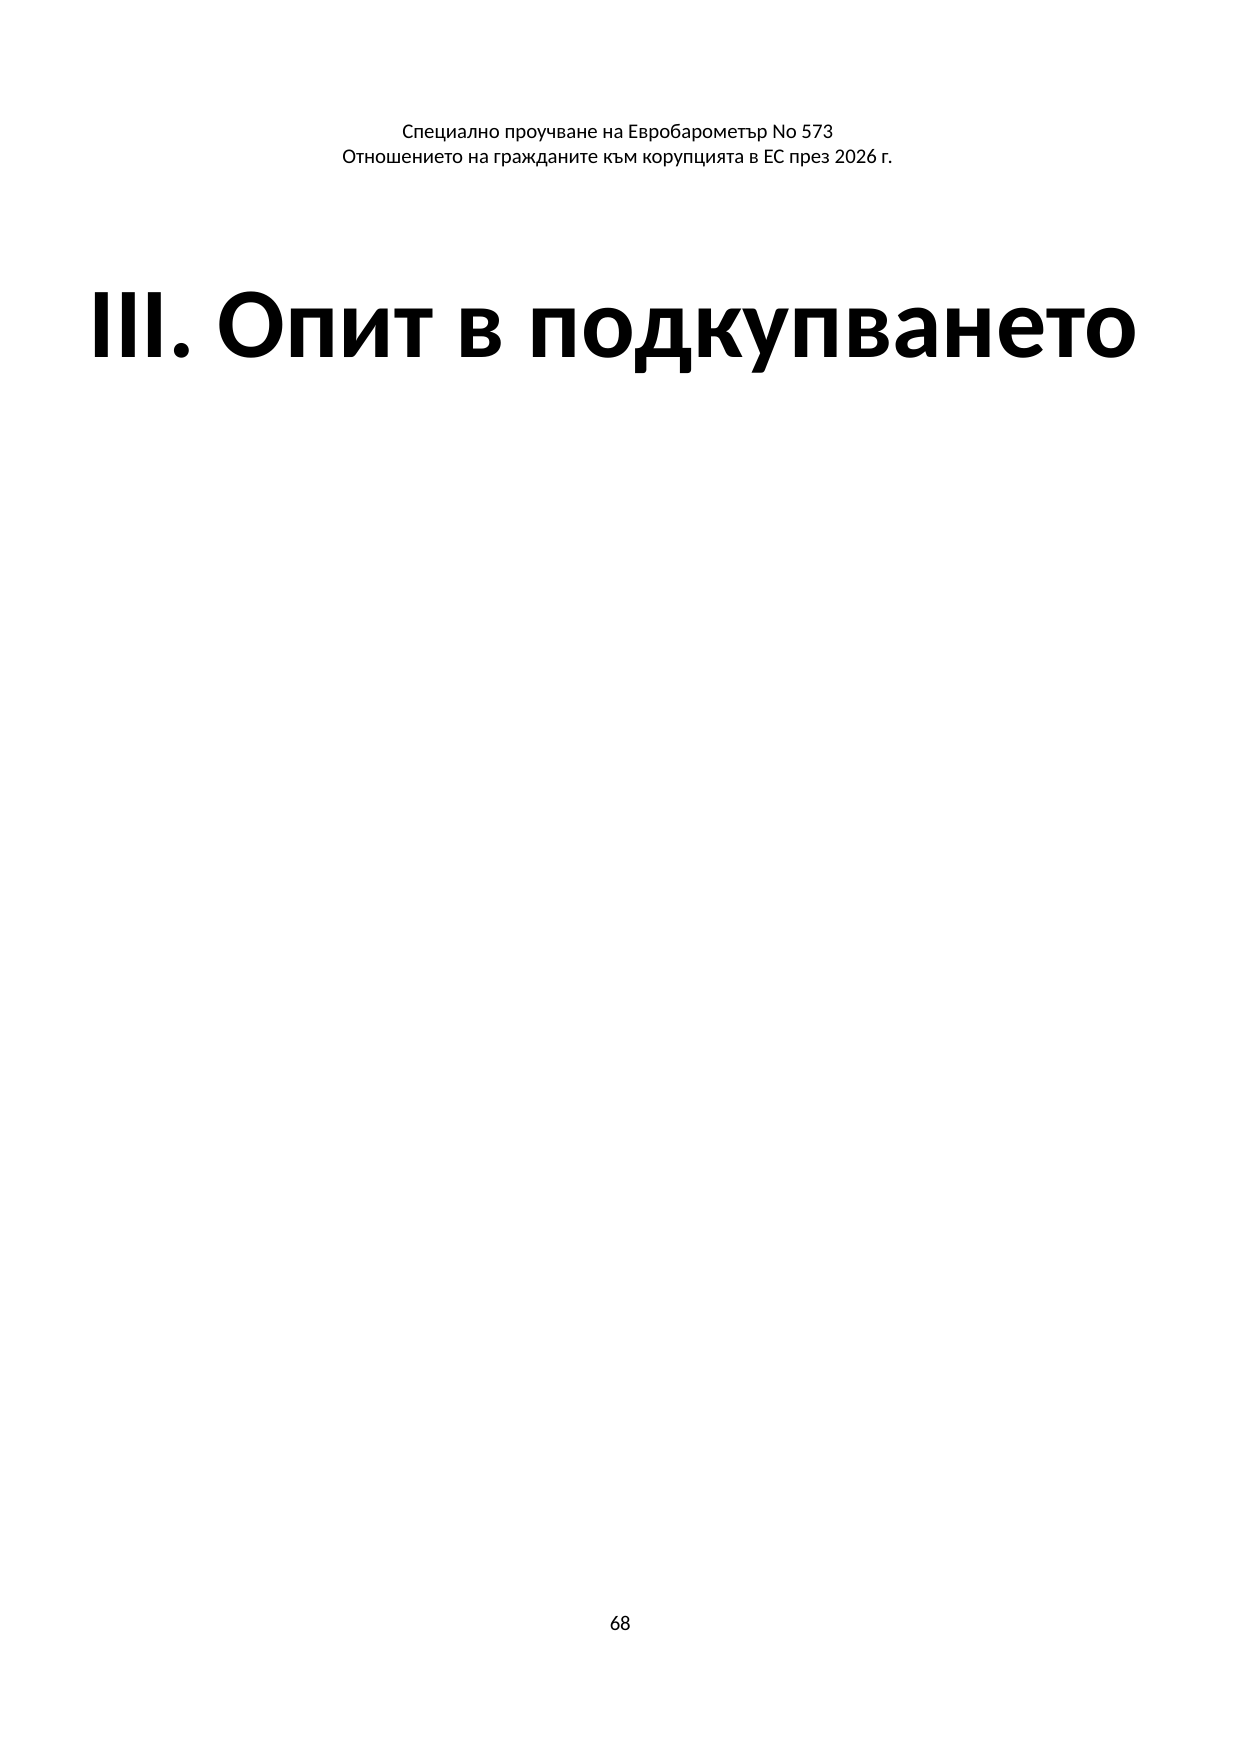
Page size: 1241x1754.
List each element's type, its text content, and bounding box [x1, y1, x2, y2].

subtitle III. Опит в подкупването [88, 261, 1152, 383]
